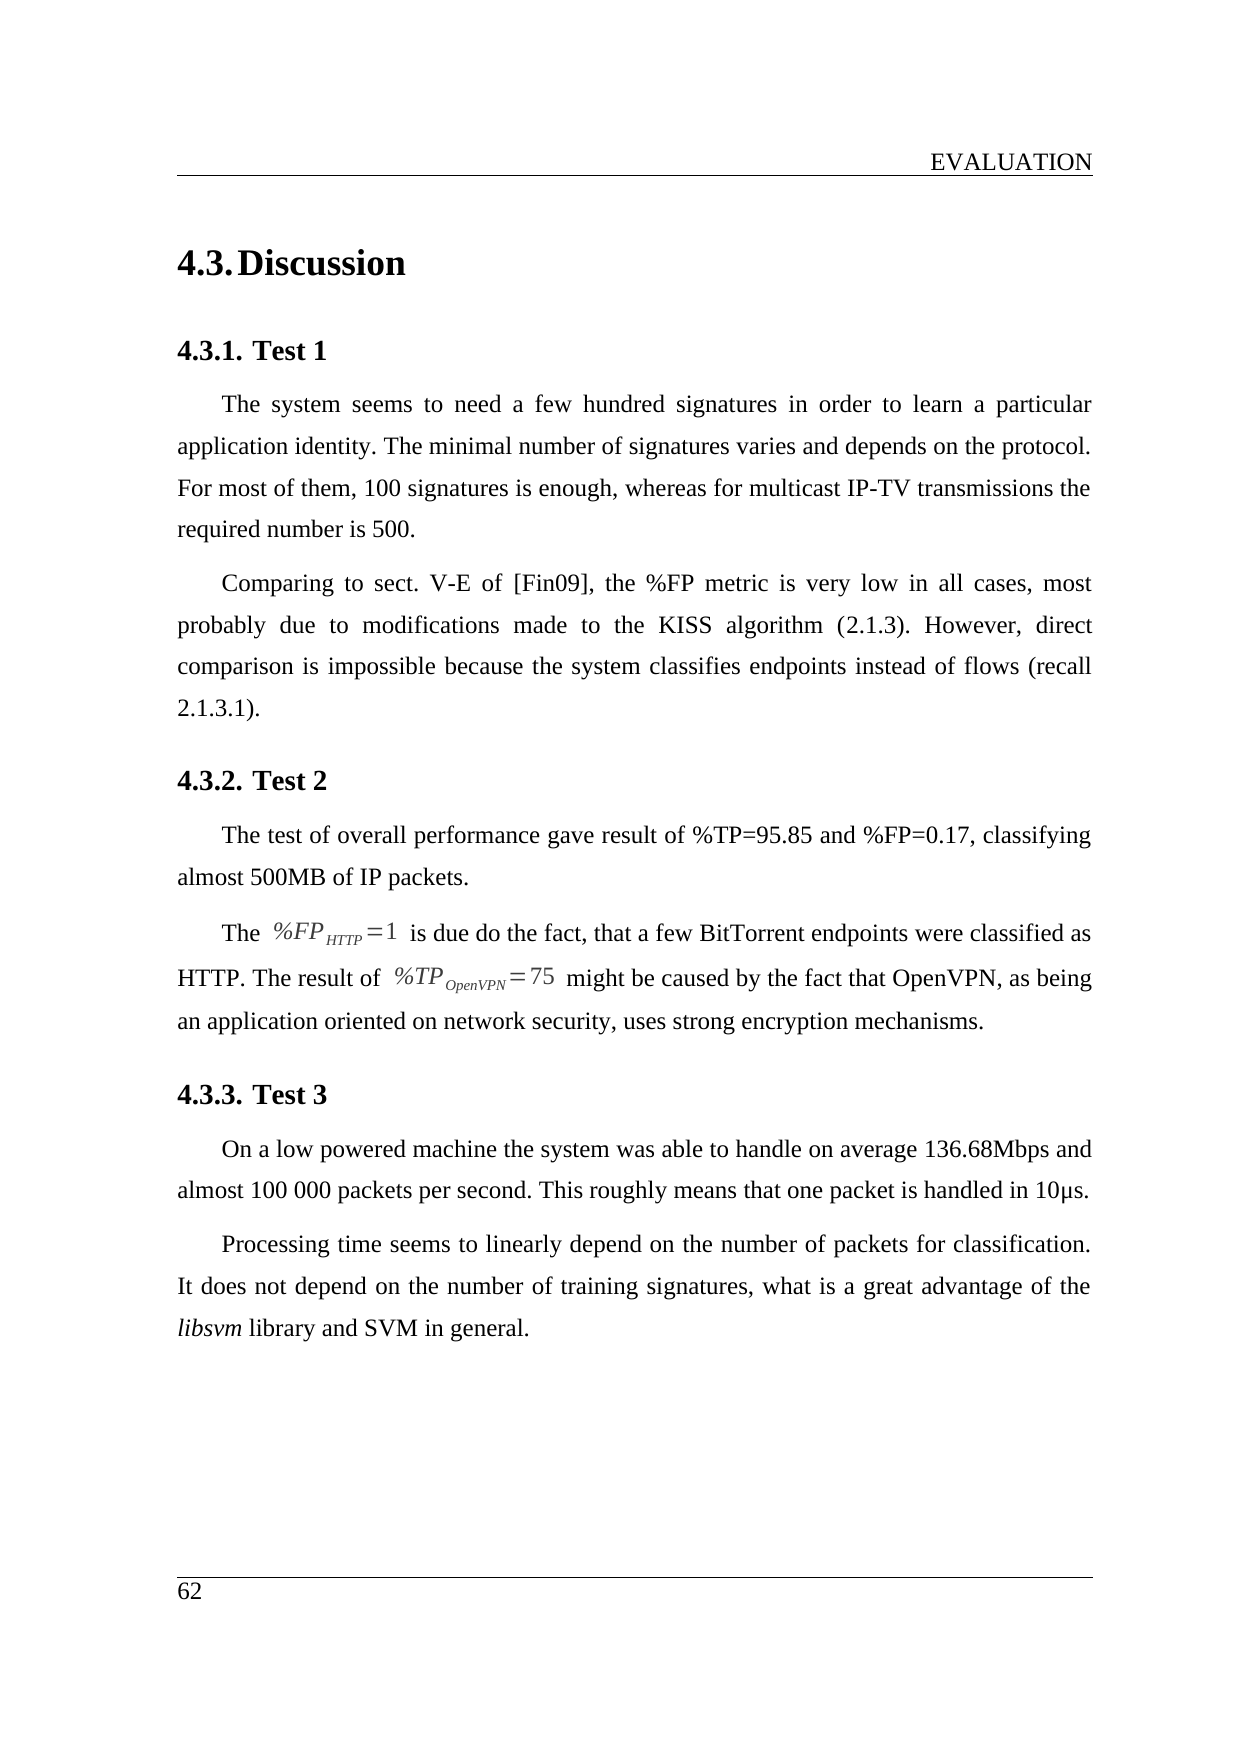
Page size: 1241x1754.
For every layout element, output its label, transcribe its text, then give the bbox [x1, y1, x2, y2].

text The system seems to need a few hundred signatures in order to learn a particular application identity. The minimal number of signatures varies and depends on the protocol. For most of them, 100 signatures is enough, whereas for multicast IP-TV transmissions the required number is 500. [177, 391, 1093, 543]
text The test of overall performance gave result of %TP=95.85 and %FP=0.17, classifying almost 500MB of IP packets. [177, 822, 1093, 891]
subtitle Discussion [177, 242, 1093, 284]
text On a low powered machine the system was able to handle on average 136.68Mbps and almost 100 000 packets per second. This roughly means that one packet is handled in 10μs. [177, 1135, 1093, 1204]
text Processing time seems to linearly depend on the number of packets for classification. It does not depend on the number of training signatures, what is a great advantage of the libsvm library and SVM in general. [177, 1231, 1093, 1341]
subtitle Test 2 [177, 765, 1093, 797]
text The is due do the fact, that a few BitTorrent endpoints were classified as HTTP. The result of might be caused by the fact that OpenVPN, as being an application oriented on network security, uses strong encryption mechanisms. [177, 917, 1093, 1035]
subtitle Test 1 [177, 334, 1093, 366]
text Comparing to sect. V-E of [Fin09], the %FP metric is very low in all cases, most probably due to modifications made to the KISS algorithm (2.1.3.). However, direct comparison is impossible because the system classifies endpoints instead of flows (recall 2.1.3.1). [177, 569, 1093, 722]
subtitle Test 3 [177, 1078, 1093, 1110]
